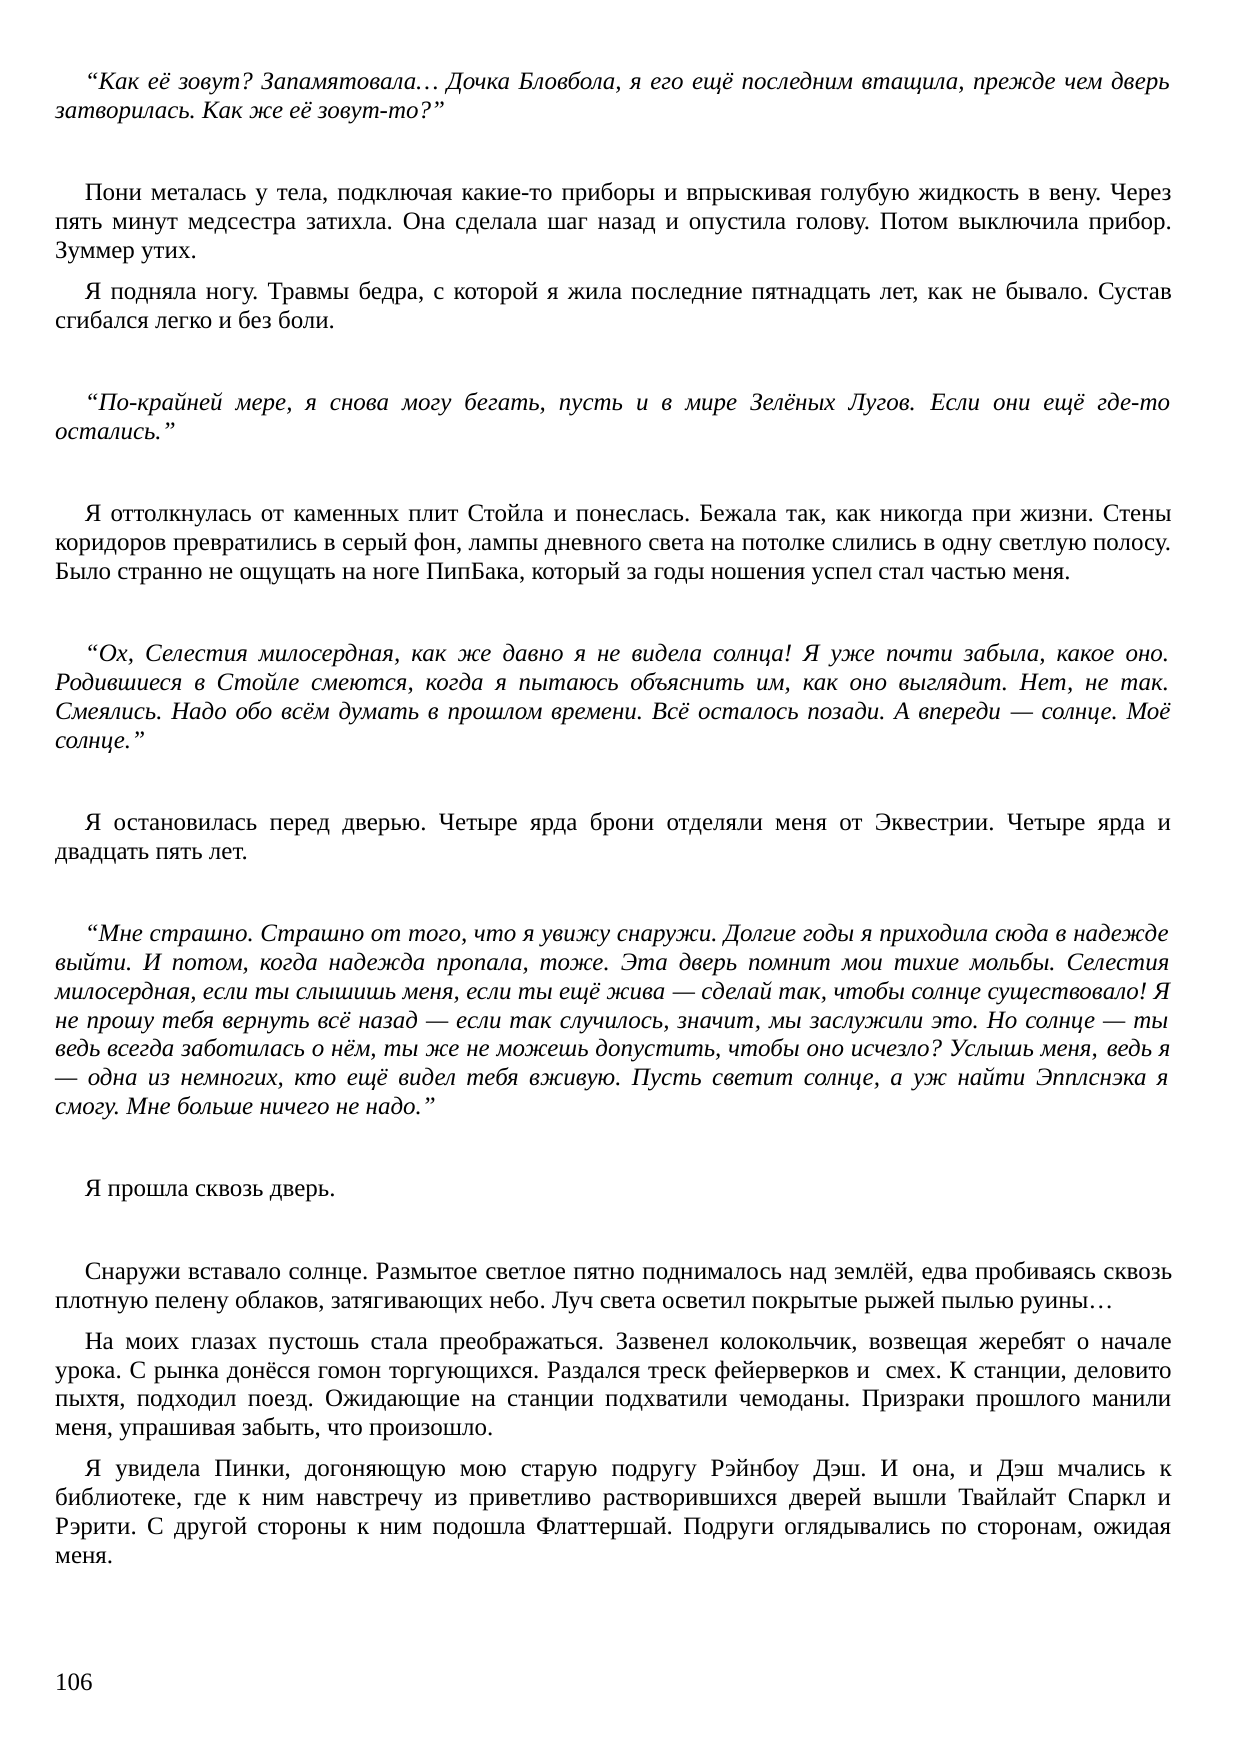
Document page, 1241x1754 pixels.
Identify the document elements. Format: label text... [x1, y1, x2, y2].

text Я прошла сквозь дверь. [55, 1173, 1173, 1202]
text На моих глазах пустошь стала преображаться. Зазвенел колокольчик, возвещая жеребят о начале урока. С рынка донёсся гомон торгующихся. Раздался треск фейерверков и смех. К станции, деловито пыхтя, подходил поезд. Ожидающие на станции подхватили чемоданы. Призраки прошлого манили меня, упрашивая забыть, что произошло. [55, 1326, 1173, 1441]
text “Ох, Селестия милосердная, как же давно я не видела солнца! Я уже почти забыла, какое оно. Родившиеся в Стойле смеются, когда я пытаюсь объяснить им, как оно выглядит. Нет, не так. Смеялись. Надо обо всём думать в прошлом времени. Всё осталось позади. А впереди — солнце. Моё солнце.” [55, 638, 1173, 753]
text Снаружи вставало солнце. Размытое светлое пятно поднималось над землёй, едва пробиваясь сквозь плотную пелену облаков, затягивающих небо. Луч света осветил покрытые рыжей пылью руины… [55, 1256, 1173, 1313]
text Я остановилась перед дверью. Четыре ярда брони отделяли меня от Эквестрии. Четыре ярда и двадцать пять лет. [55, 807, 1173, 865]
text Я оттолкнулась от каменных плит Стойла и понеслась. Бежала так, как никогда при жизни. Стены коридоров превратились в серый фон, лампы дневного света на потолке слились в одну светлую полосу. Было странно не ощущать на ноге ПипБака, который за годы ношения успел стал частью меня. [55, 498, 1173, 585]
text “Мне страшно. Страшно от того, что я увижу снаружи. Долгие годы я приходила сюда в надежде выйти. И потом, когда надежда пропала, тоже. Эта дверь помнит мои тихие мольбы. Селестия милосердная, если ты слышишь меня, если ты ещё жива — сделай так, чтобы солнце существовало! Я не прошу тебя вернуть всё назад — если так случилось, значит, мы заслужили это. Но солнце — ты ведь всегда заботилась о нём, ты же не можешь допустить, чтобы оно исчезло? Услышь меня, ведь я — одна из немногих, кто ещё видел тебя вживую. Пусть светит солнце, а уж найти Эпплснэка я смогу. Мне больше ничего не надо.” [55, 918, 1173, 1120]
text Я подняла ногу. Травмы бедра, с которой я жила последние пятнадцать лет, как не бывало. Сустав сгибался легко и без боли. [55, 276, 1173, 333]
text “По-крайней мере, я снова могу бегать, пусть и в мире Зелёных Лугов. Если они ещё где-то остались.” [55, 387, 1173, 445]
text “Как её зовут? Запамятовала… Дочка Бловбола, я его ещё последним втащила, прежде чем дверь затворилась. Как же её зовут-то?” [55, 66, 1173, 123]
text Пони металась у тела, подключая какие-то приборы и впрыскивая голубую жидкость в вену. Через пять минут медсестра затихла. Она сделала шаг назад и опустила голову. Потом выключила прибор. Зуммер утих. [55, 177, 1173, 263]
text Я увидела Пинки, догоняющую мою старую подругу Рэйнбоу Дэш. И она, и Дэш мчались к библиотеке, где к ним навстречу из приветливо растворившихся дверей вышли Твайлайт Спаркл и Рэрити. С другой стороны к ним подошла Флаттершай. Подруги оглядывались по сторонам, ожидая меня. [55, 1453, 1173, 1568]
